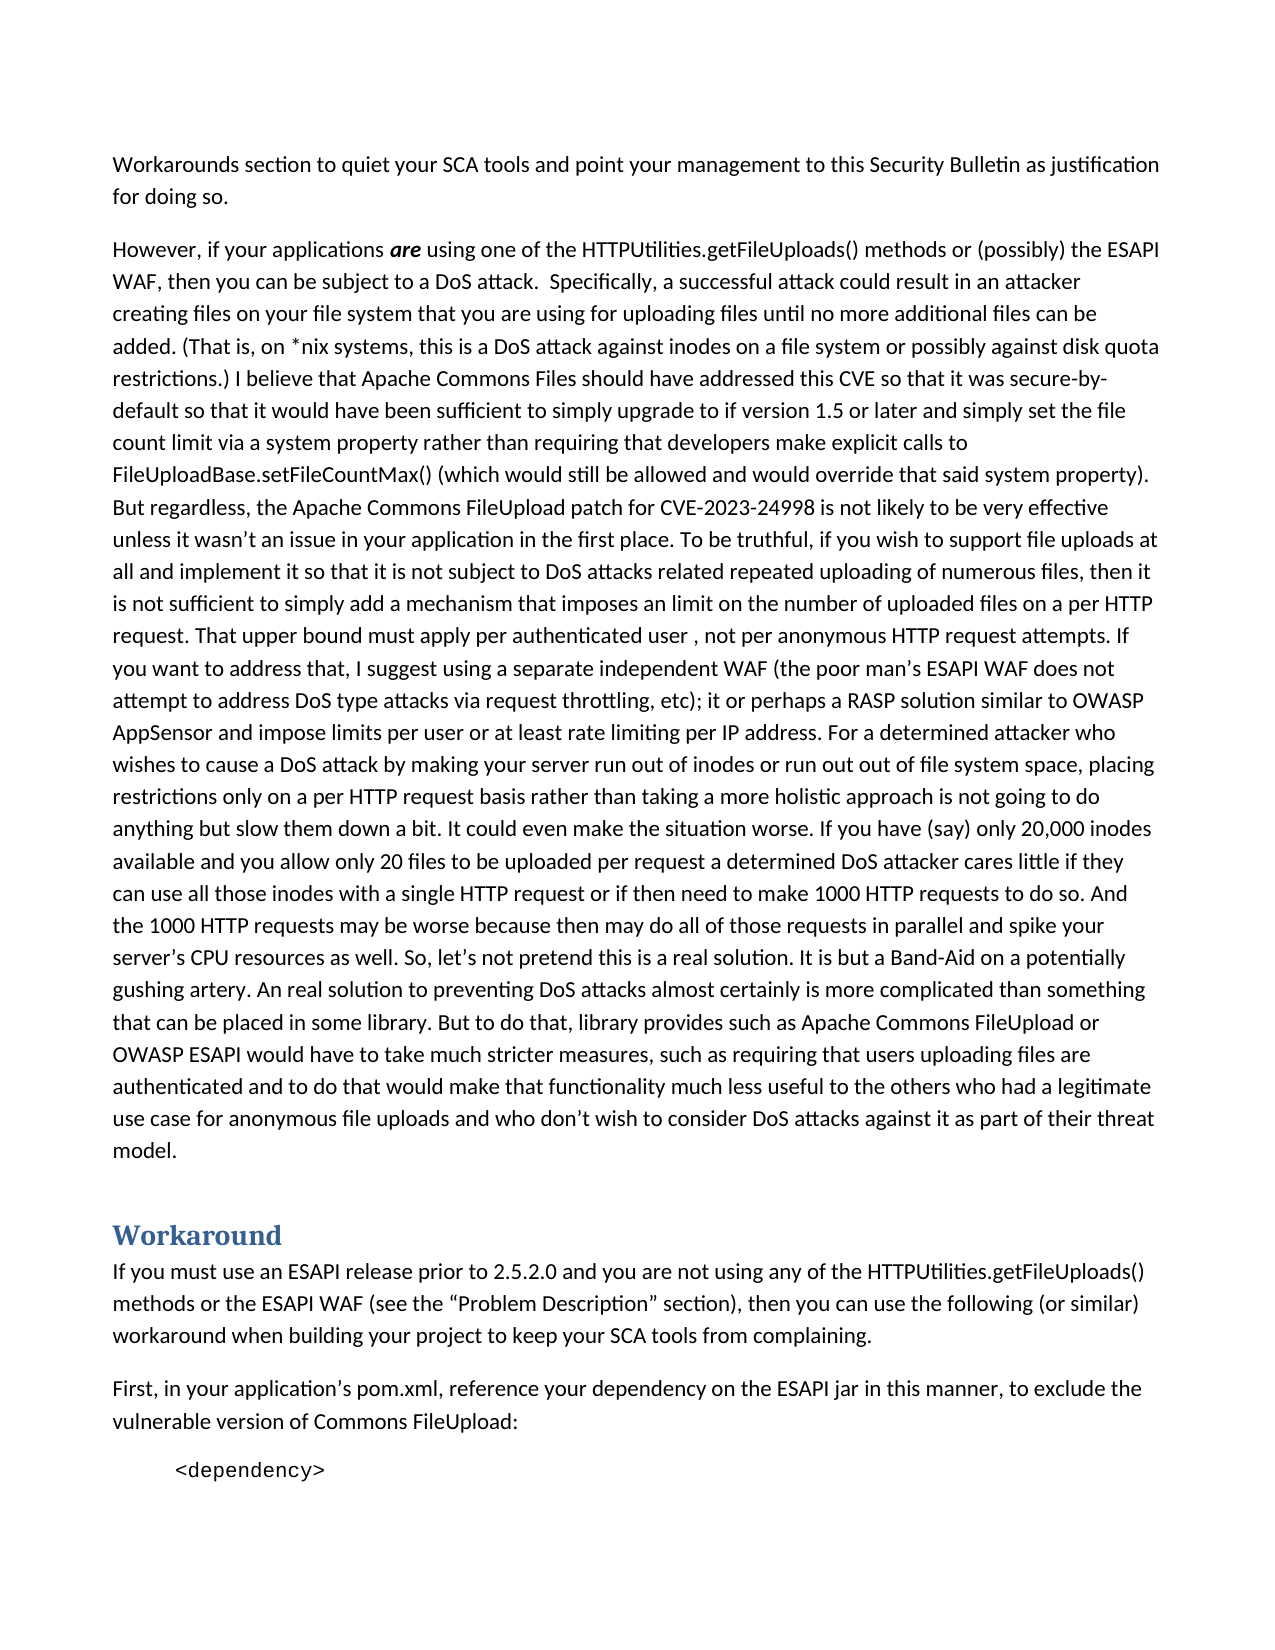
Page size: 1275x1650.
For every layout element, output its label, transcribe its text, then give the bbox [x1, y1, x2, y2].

text However, if your applications are using one of the HTTPUtilities.getFileUploads() methods or (possibly) the ESAPI WAF, then you can be subject to a DoS attack. Specifically, a successful attack could result in an attacker creating files on your file system that you are using for uploading files until no more additional files can be added. (That is, on *nix systems, this is a DoS attack against inodes on a file system or possibly against disk quota restrictions.) I believe that Apache Commons Files should have addressed this CVE so that it was secure-by-default so that it would have been sufficient to simply upgrade to if version 1.5 or later and simply set the file count limit via a system property rather than requiring that developers make explicit calls to FileUploadBase.setFileCountMax() (which would still be allowed and would override that said system property). But regardless, the Apache Commons FileUpload patch for CVE-2023-24998 is not likely to be very effective unless it wasn’t an issue in your application in the first place. To be truthful, if you wish to support file uploads at all and implement it so that it is not subject to DoS attacks related repeated uploading of numerous files, then it is not sufficient to simply add a mechanism that imposes an limit on the number of uploaded files on a per HTTP request. That upper bound must apply per authenticated user , not per anonymous HTTP request attempts. If you want to address that, I suggest using a separate independent WAF (the poor man’s ESAPI WAF does not attempt to address DoS type attacks via request throttling, etc); it or perhaps a RASP solution similar to OWASP AppSensor and impose limits per user or at least rate limiting per IP address. For a determined attacker who wishes to cause a DoS attack by making your server run out of inodes or run out out of file system space, placing restrictions only on a per HTTP request basis rather than taking a more holistic approach is not going to do anything but slow them down a bit. It could even make the situation worse. If you have (say) only 20,000 inodes available and you allow only 20 files to be uploaded per request a determined DoS attacker cares little if they can use all those inodes with a single HTTP request or if then need to make 1000 HTTP requests to do so. And the 1000 HTTP requests may be worse because then may do all of those requests in parallel and spike your server’s CPU resources as well. So, let’s not pretend this is a real solution. It is but a Band-Aid on a potentially gushing artery. An real solution to preventing DoS attacks almost certainly is more complicated than something that can be placed in some library. But to do that, library provides such as Apache Commons FileUpload or OWASP ESAPI would have to take much stricter measures, such as requiring that users uploading files are authenticated and to do that would make that functionality much less useful to the others who had a legitimate use case for anonymous file uploads and who don’t wish to consider DoS attacks against it as part of their threat model. [112, 235, 1162, 1164]
text <dependency> [112, 1460, 1162, 1483]
text First, in your application’s pom.xml, reference your dependency on the ESAPI jar in this manner, to exclude the vulnerable version of Commons FileUpload: [112, 1374, 1162, 1435]
text Workarounds section to quiet your SCA tools and point your management to this Security Bulletin as justification for doing so. [112, 150, 1162, 210]
text If you must use an ESAPI release prior to 2.5.2.0 and you are not using any of the HTTPUtilities.getFileUploads() methods or the ESAPI WAF (see the “Problem Description” section), then you can use the following (or similar) workaround when building your project to keep your SCA tools from complaining. [112, 1257, 1162, 1349]
subtitle Workaround [112, 1219, 1162, 1252]
